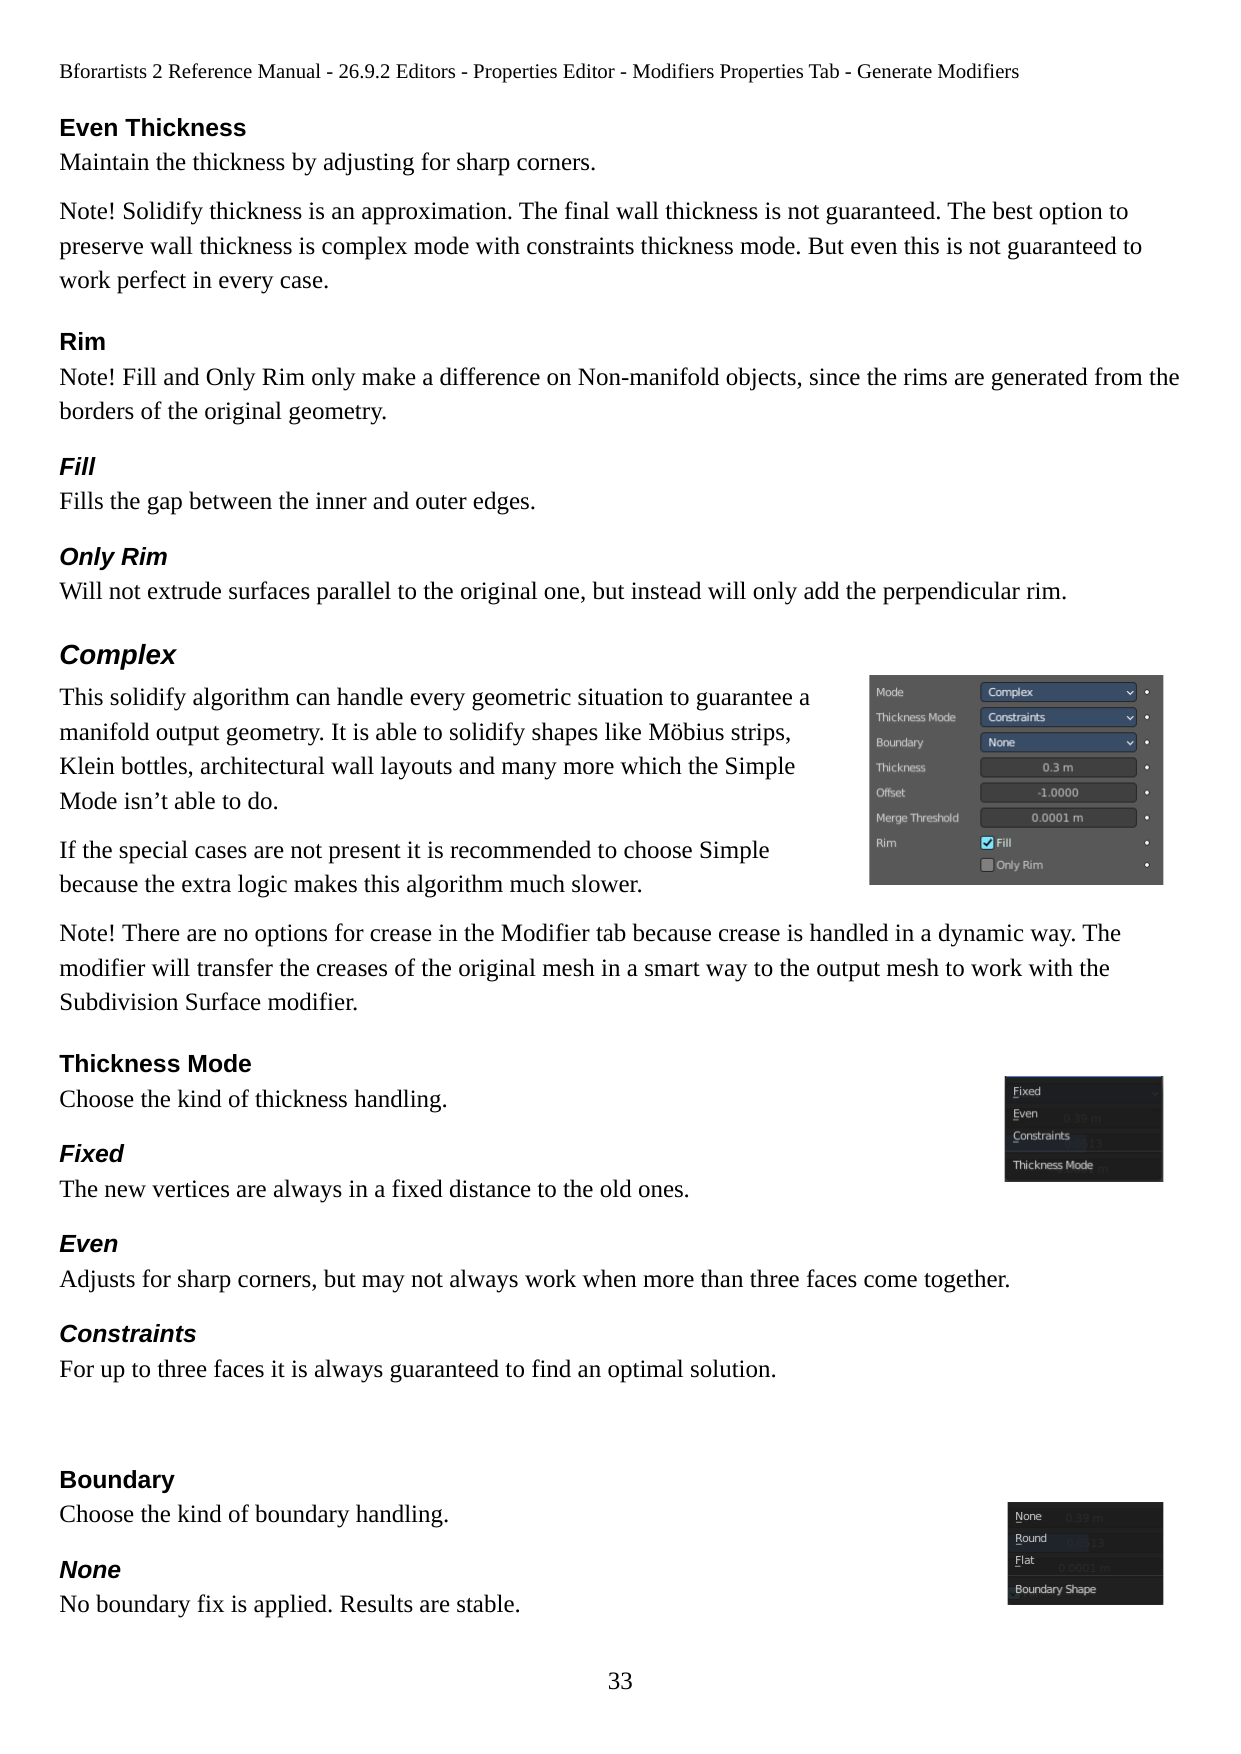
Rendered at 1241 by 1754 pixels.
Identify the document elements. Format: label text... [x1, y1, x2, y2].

text No boundary fix is applied. Results are stable. [59, 1589, 1181, 1618]
subtitle None [59, 1555, 1007, 1583]
subtitle Even [59, 1229, 1181, 1258]
text For up to three faces it is always guaranteed to find an optimal solution. [59, 1354, 1181, 1383]
subtitle Constraints [59, 1319, 1181, 1348]
subtitle Boundary [59, 1465, 1181, 1493]
subtitle [1164, 1139, 1181, 1168]
text Note! Solidify thickness is an approximation. The final wall thickness is not guaranteed. The best option to preserve wall thickness is complex mode with constraints thickness mode. But even this is not guaranteed to work perfect in every case. [59, 196, 1181, 294]
text Fills the gap between the inner and outer edges. [59, 486, 1181, 515]
text Note! Fill and Only Rim only make a difference on Non-manifold objects, since the rims are generated from the borders of the original geometry. [59, 362, 1181, 425]
picture [1004, 1076, 1164, 1182]
text Maintain the thickness by adjusting for sharp corners. [59, 147, 1181, 176]
subtitle Even Thickness [59, 113, 1181, 141]
text Will not extrude surfaces parallel to the original one, but instead will only add the perpendicular rim. [59, 576, 1181, 605]
picture [1007, 1502, 1164, 1605]
subtitle Fixed [59, 1139, 1004, 1168]
subtitle Complex [59, 638, 1181, 670]
text This solidify algorithm can handle every geometric situation to guarantee a manifold output geometry. It is able to solidify shapes like Möbius strips, Klein bottles, architectural wall layouts and many more which the Simple Mode isn’t able to do. [59, 682, 869, 814]
subtitle [1164, 1555, 1181, 1583]
subtitle Rim [59, 327, 1181, 356]
text Choose the kind of boundary handling. [59, 1499, 1181, 1528]
text If the special cases are not present it is recommended to choose Simple because the extra logic makes this algorithm much slower. [59, 835, 1181, 898]
subtitle Only Rim [59, 542, 1181, 570]
text Choose the kind of thickness handling. [59, 1084, 1004, 1112]
subtitle Thickness Mode [59, 1049, 1181, 1077]
picture [869, 675, 1164, 885]
text The new vertices are always in a fixed distance to the old ones. [59, 1174, 1181, 1203]
subtitle Fill [59, 452, 1181, 480]
text Adjusts for sharp corners, but may not always work when more than three faces come together. [59, 1264, 1181, 1293]
text Note! There are no options for crease in the Modifier tab because crease is handled in a dynamic way. The modifier will transfer the creases of the original mesh in a smart way to the output mesh to work with the Subdivision Surface modifier. [59, 918, 1181, 1016]
